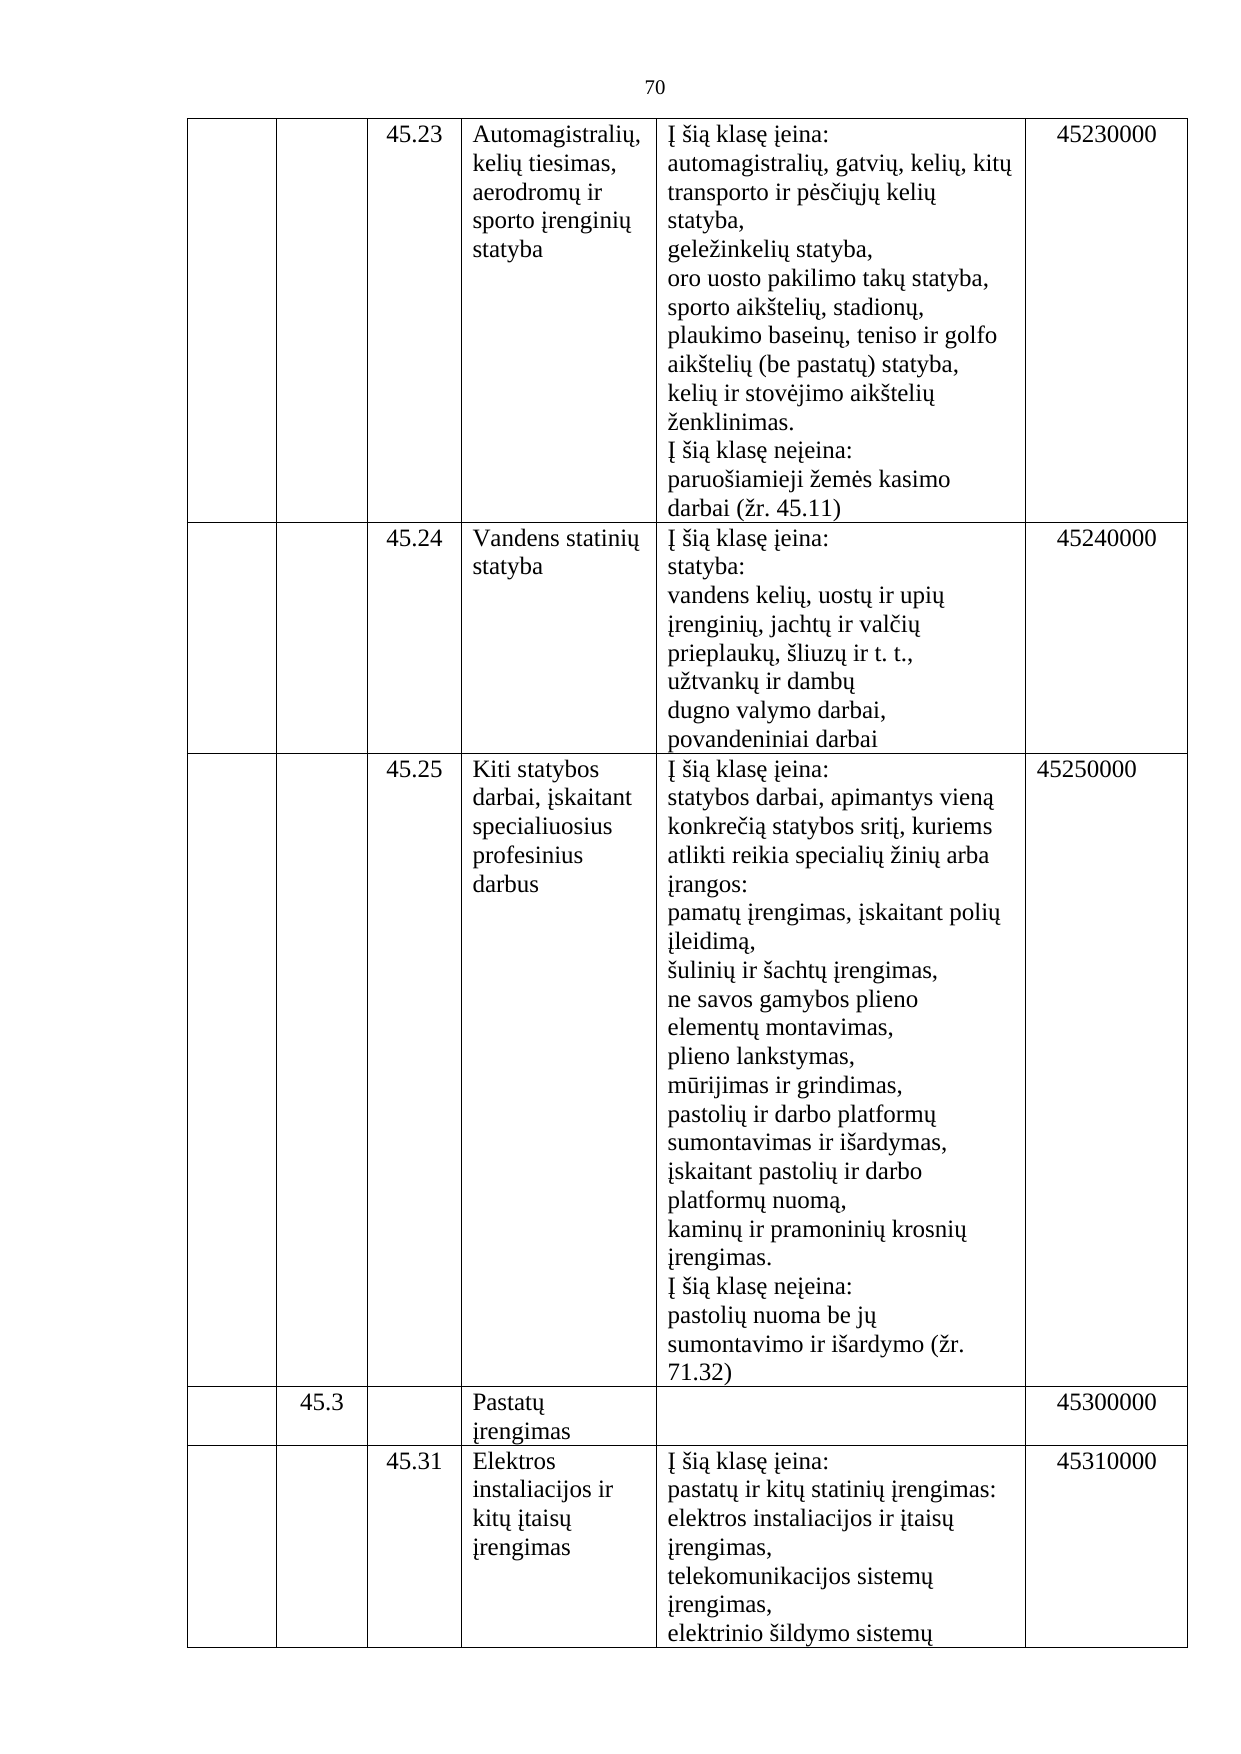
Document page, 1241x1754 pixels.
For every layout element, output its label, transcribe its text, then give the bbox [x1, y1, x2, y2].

table_cell [188, 754, 276, 1386]
table_cell 45.3 [277, 1387, 367, 1445]
table_cell [277, 754, 367, 1386]
table_cell 45300000 [1026, 1387, 1187, 1445]
table_cell Į šią klasę įeina: automagistralių, gatvių, kelių, kitų transporto ir pėsčiųjų kelių statyba, geležinkelių statyba, oro uosto pakilimo takų statyba, sporto aikštelių, stadionų, plaukimo baseinų, teniso ir golfo aikštelių (be pastatų) statyba, kelių ir stovėjimo aikštelių ženklinimas. Į šią klasę neįeina: paruošiamieji žemės kasimo darbai (žr. 45.11) [657, 119, 1025, 522]
table_cell 45.31 [368, 1446, 461, 1647]
table_cell Kiti statybos darbai, įskaitant specialiuosius profesinius darbus [462, 754, 656, 1386]
table_cell 45.23 [368, 119, 461, 522]
table_cell 45250000 [1026, 754, 1187, 1386]
table_cell [277, 119, 367, 522]
table_cell 45.24 [368, 523, 461, 753]
table_cell [657, 1387, 1025, 1445]
table_cell 45240000 [1026, 523, 1187, 753]
table_cell [188, 119, 276, 522]
table_cell Į šią klasę įeina: pastatų ir kitų statinių įrengimas: elektros instaliacijos ir įtaisų įrengimas, telekomunikacijos sistemų įrengimas, elektrinio šildymo sistemų [657, 1446, 1025, 1647]
table_cell Elektros instaliacijos ir kitų įtaisų įrengimas [462, 1446, 656, 1647]
table_cell [277, 1446, 367, 1647]
table_cell [188, 1446, 276, 1647]
table_cell [188, 1387, 276, 1445]
table_cell Vandens statinių statyba [462, 523, 656, 753]
table_cell 45230000 [1026, 119, 1187, 522]
table_cell 45310000 [1026, 1446, 1187, 1647]
table_cell Pastatų įrengimas [462, 1387, 656, 1445]
table_cell [368, 1387, 461, 1445]
table_cell Į šią klasę įeina: statybos darbai, apimantys vieną konkrečią statybos sritį, kuriems atlikti reikia specialių žinių arba įrangos: pamatų įrengimas, įskaitant polių įleidimą, šulinių ir šachtų įrengimas, ne savos gamybos plieno elementų montavimas, plieno lankstymas, mūrijimas ir grindimas, pastolių ir darbo platformų sumontavimas ir išardymas, įskaitant pastolių ir darbo platformų nuomą, kaminų ir pramoninių krosnių įrengimas. Į šią klasę neįeina: pastolių nuoma be jų sumontavimo ir išardymo (žr. 71.32) [657, 754, 1025, 1386]
table_cell Į šią klasę įeina: statyba: vandens kelių, uostų ir upių įrenginių, jachtų ir valčių prieplaukų, šliuzų ir t. t., užtvankų ir dambų dugno valymo darbai, povandeniniai darbai [657, 523, 1025, 753]
table_cell 45.25 [368, 754, 461, 1386]
table_cell [277, 523, 367, 753]
table_cell Automagistralių, kelių tiesimas, aerodromų ir sporto įrenginių statyba [462, 119, 656, 522]
table_cell [188, 523, 276, 753]
